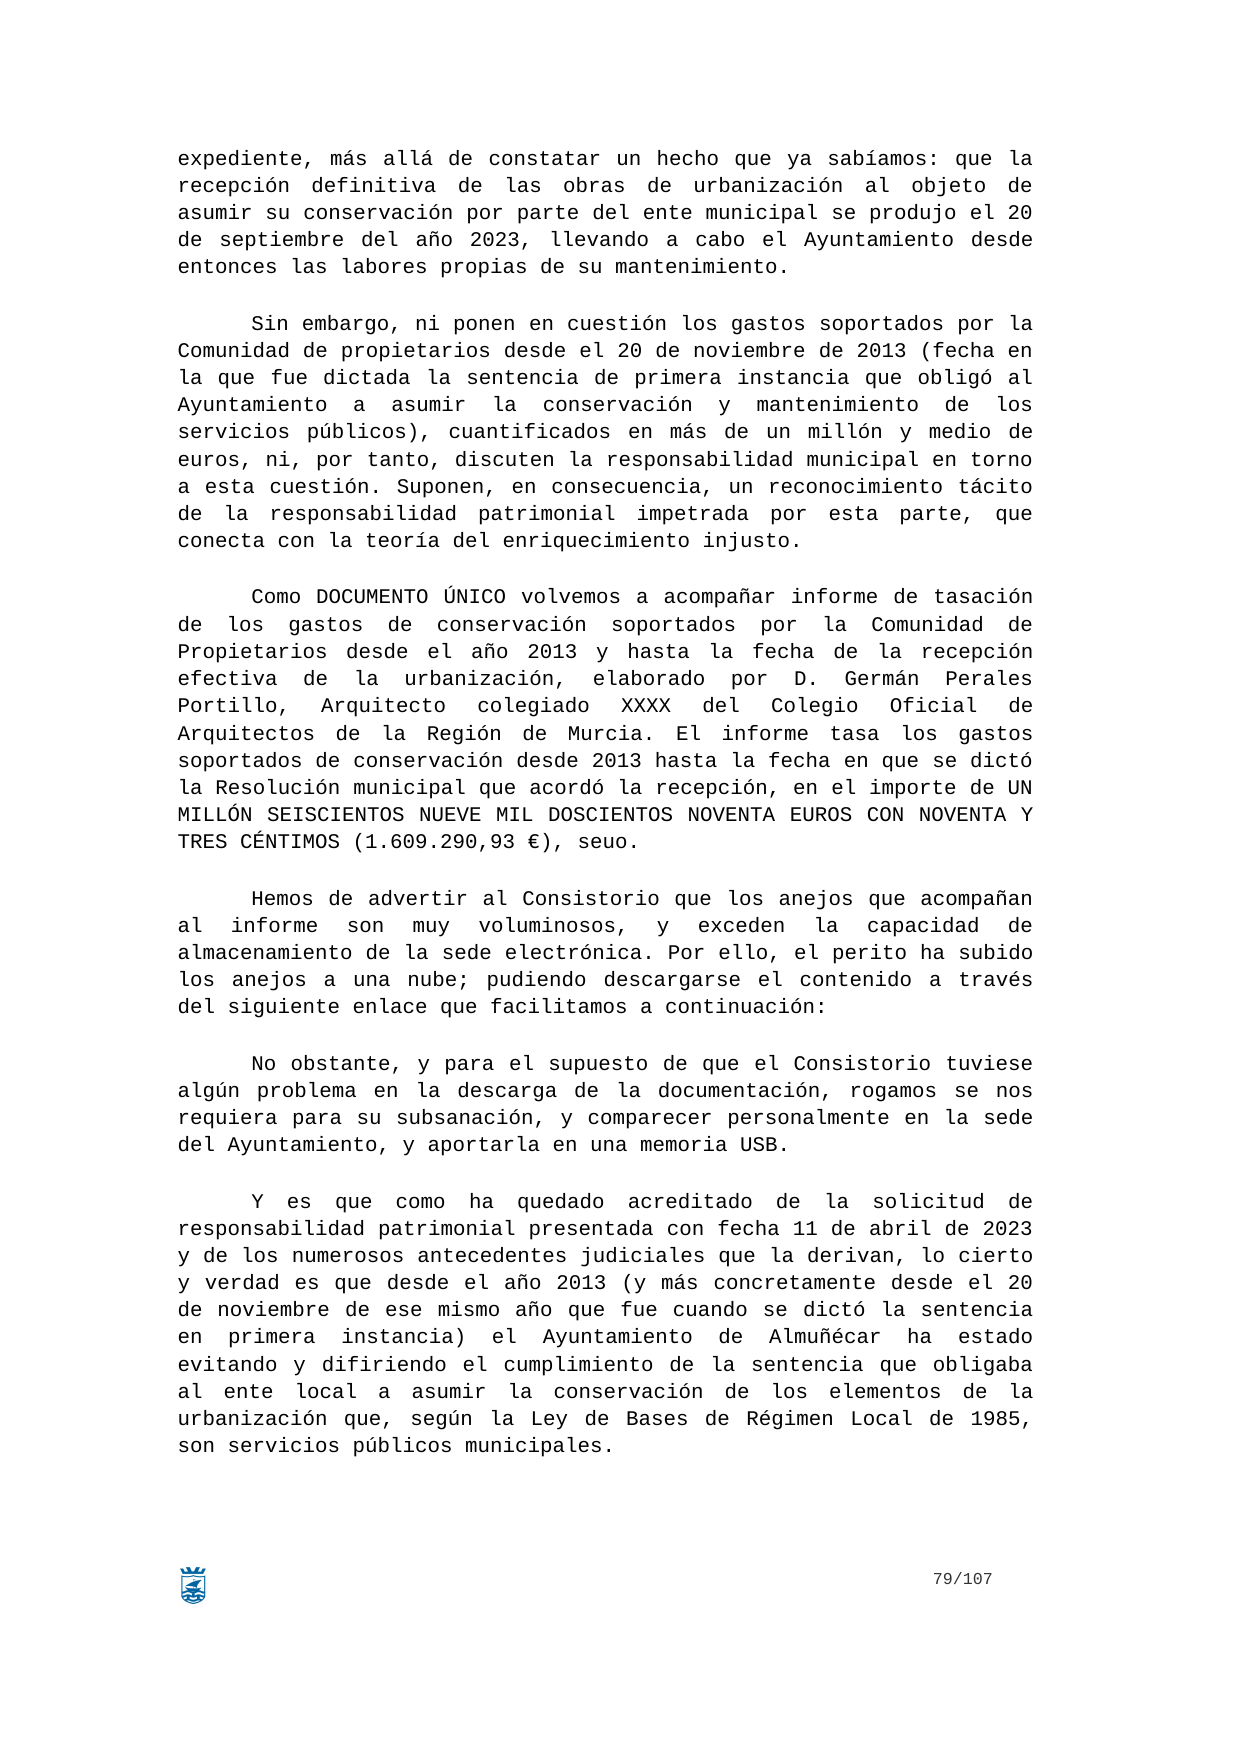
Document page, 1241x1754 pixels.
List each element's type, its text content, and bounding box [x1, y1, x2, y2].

picture [177, 1562, 208, 1607]
text Hemos de advertir al Consistorio que los anejos que acompañan al informe son muy voluminosos, y exceden la capacidad de almacenamiento de la sede electrónica. Por ello, el perito ha subido los anejos a una nube; pudiendo descargarse el contenido a través del siguiente enlace que facilitamos a continuación: [177, 888, 1033, 1020]
text expediente, más allá de constatar un hecho que ya sabíamos: que la recepción definitiva de las obras de urbanización al objeto de asumir su conservación por parte del ente municipal se produjo el 20 de septiembre del año 2023, llevando a cabo el Ayuntamiento desde entonces las labores propias de su mantenimiento. [177, 148, 1033, 280]
text No obstante, y para el supuesto de que el Consistorio tuviese algún problema en la descarga de la documentación, rogamos se nos requiera para su subsanación, y comparecer personalmente en la sede del Ayuntamiento, y aportarla en una memoria USB. [177, 1053, 1033, 1158]
text Sin embargo, ni ponen en cuestión los gastos soportados por la Comunidad de propietarios desde el 20 de noviembre de 2013 (fecha en la que fue dictada la sentencia de primera instancia que obligó al Ayuntamiento a asumir la conservación y mantenimiento de los servicios públicos), cuantificados en más de un millón y medio de euros, ni, por tanto, discuten la responsabilidad municipal en torno a esta cuestión. Suponen, en consecuencia, un reconocimiento tácito de la responsabilidad patrimonial impetrada por esta parte, que conecta con la teoría del enriquecimiento injusto. [177, 313, 1033, 554]
text Y es que como ha quedado acreditado de la solicitud de responsabilidad patrimonial presentada con fecha 11 de abril de 2023 y de los numerosos antecedentes judiciales que la derivan, lo cierto y verdad es que desde el año 2013 (y más concretamente desde el 20 de noviembre de ese mismo año que fue cuando se dictó la sentencia en primera instancia) el Ayuntamiento de Almuñécar ha estado evitando y difiriendo el cumplimiento de la sentencia que obligaba al ente local a asumir la conservación de los elementos de la urbanización que, según la Ley de Bases de Régimen Local de 1985, son servicios públicos municipales. [177, 1191, 1033, 1459]
text Como DOCUMENTO ÚNICO volvemos a acompañar informe de tasación de los gastos de conservación soportados por la Comunidad de Propietarios desde el año 2013 y hasta la fecha de la recepción efectiva de la urbanización, elaborado por D. Germán Perales Portillo, Arquitecto colegiado XXXX del Colegio Oficial de Arquitectos de la Región de Murcia. El informe tasa los gastos soportados de conservación desde 2013 hasta la fecha en que se dictó la Resolución municipal que acordó la recepción, en el importe de UN MILLÓN SEISCIENTOS NUEVE MIL DOSCIENTOS NOVENTA EUROS CON NOVENTA Y TRES CÉNTIMOS (1.609.290,93 €), seuo. [177, 587, 1033, 855]
